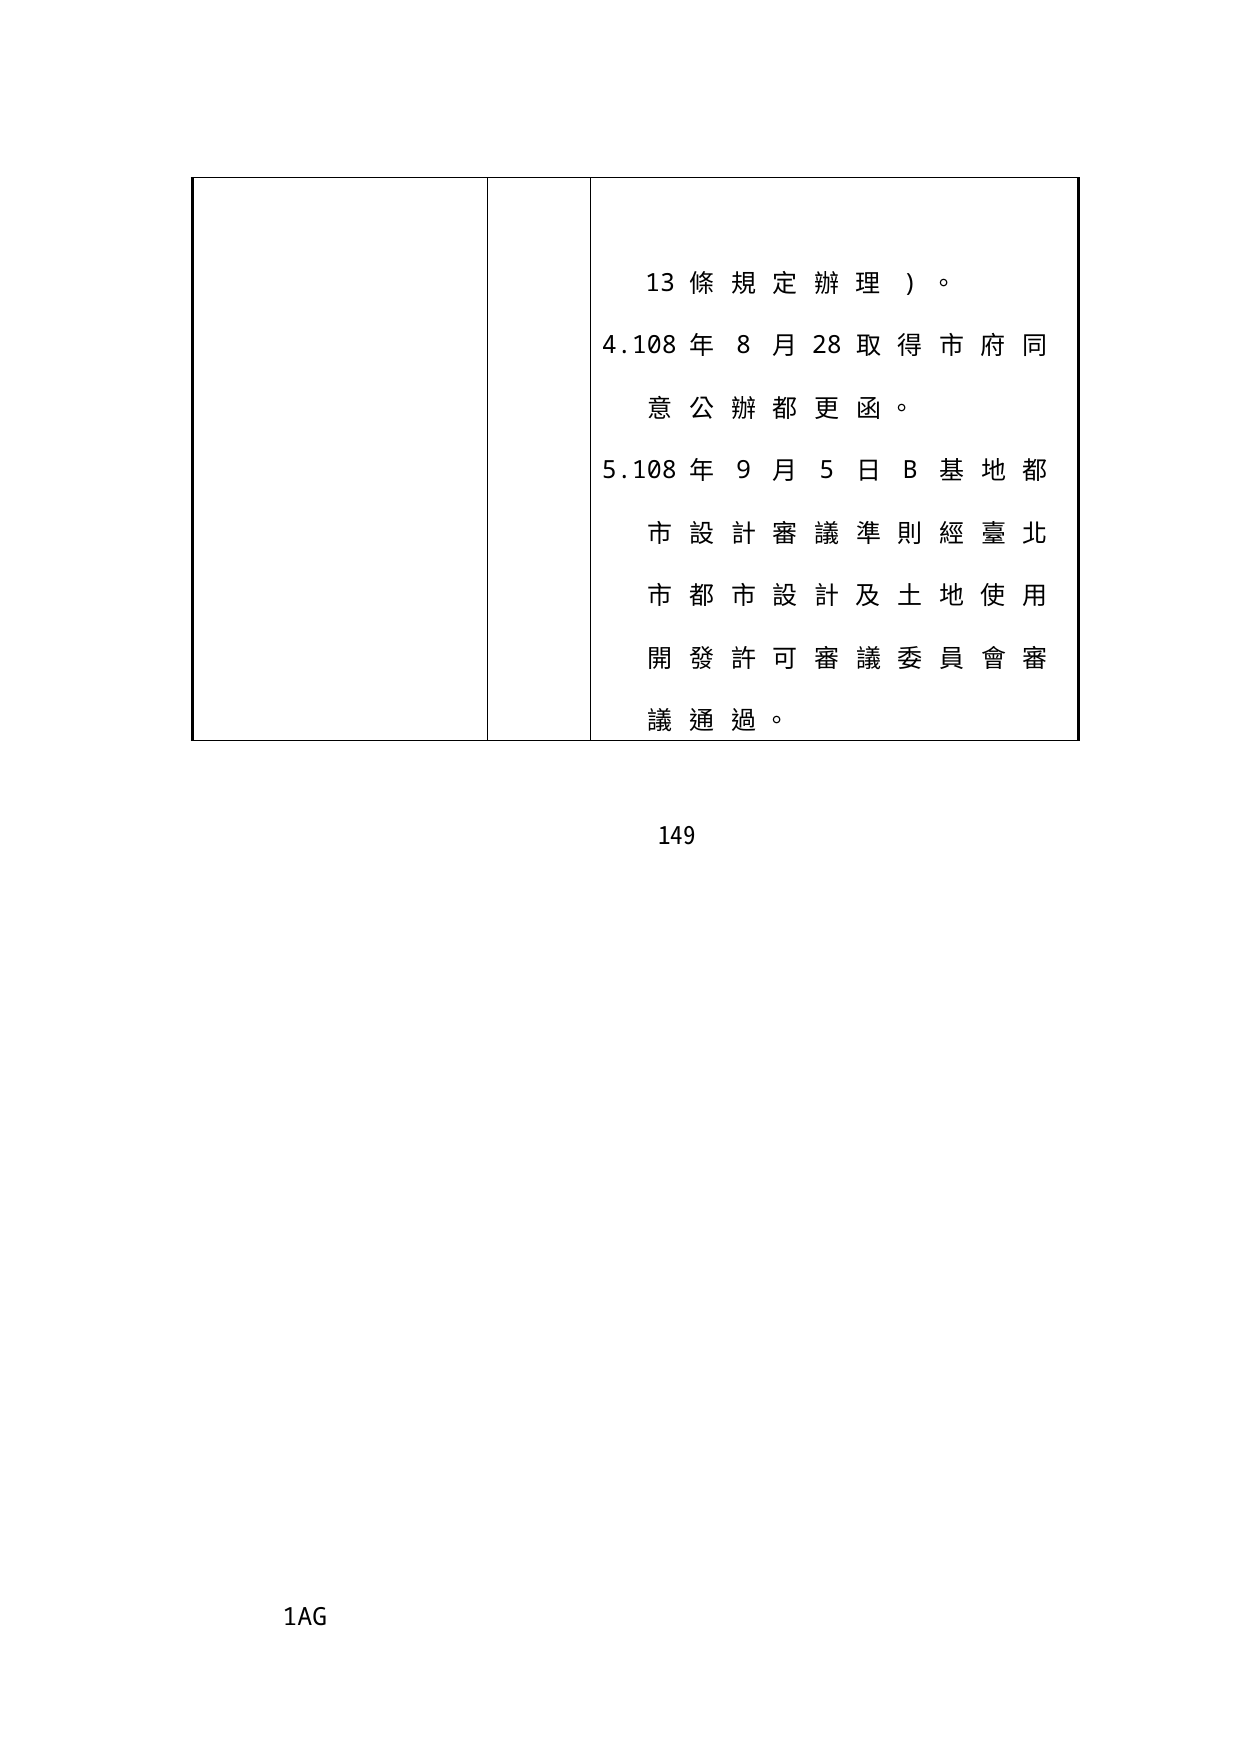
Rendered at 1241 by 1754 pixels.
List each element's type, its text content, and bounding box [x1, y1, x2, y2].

table_cell [488, 178, 590, 740]
table_cell [194, 178, 487, 740]
table_cell 13條規定辦理)。 4.108年8月28取得市府同意公辦都更函。 5.108年9月5日B基地都市設計審議準則經臺北市都市設計及土地使用開發許可審議委員會審議通過。 [591, 178, 1077, 740]
